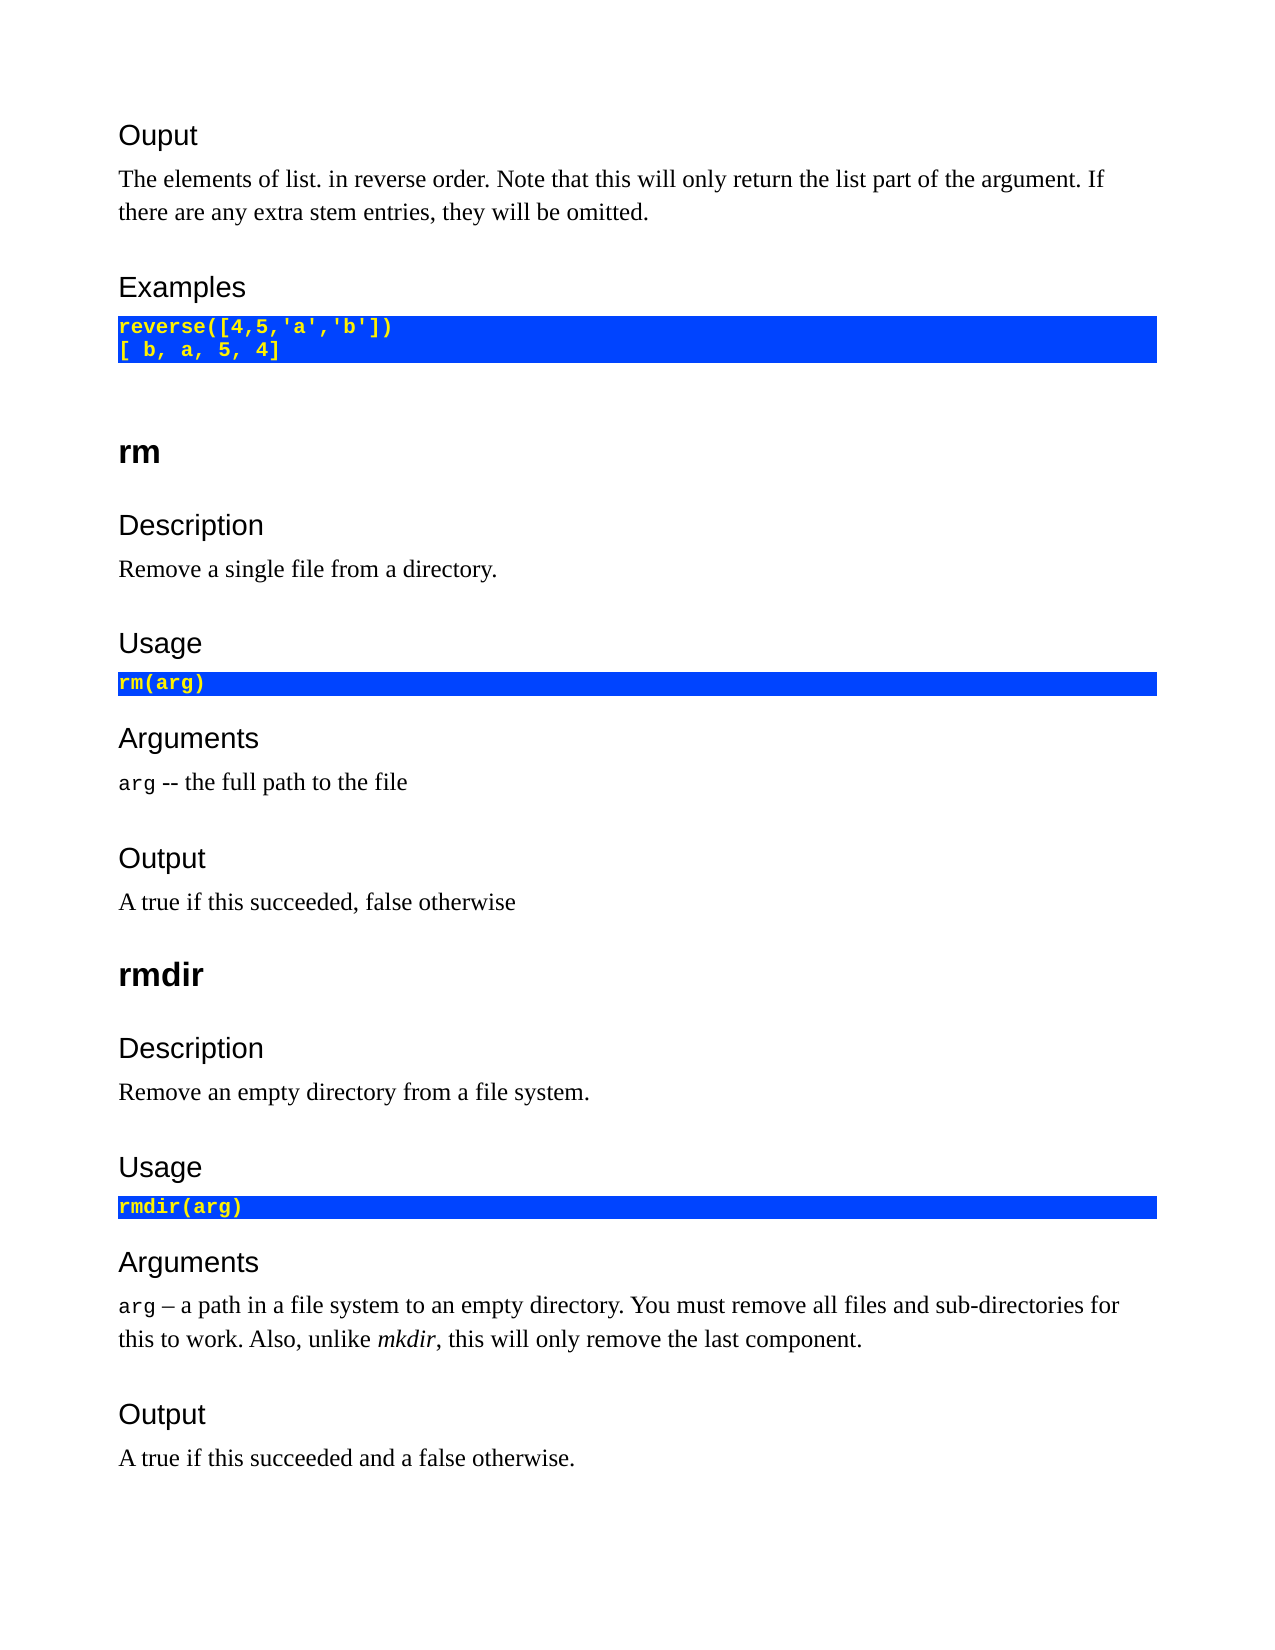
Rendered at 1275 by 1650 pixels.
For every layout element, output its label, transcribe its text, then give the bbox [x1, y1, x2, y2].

text The elements of list. in reverse order. Note that this will only return the list part of the argument. If there are any extra stem entries, they will be omitted. [118, 164, 1157, 226]
subtitle Usage [118, 1150, 1157, 1183]
subtitle Description [118, 508, 1157, 541]
text A true if this succeeded, false otherwise [118, 887, 1157, 915]
subtitle Arguments [118, 1244, 1157, 1278]
text reverse([4,5,'a','b']) [118, 316, 1157, 339]
subtitle Usage [118, 626, 1157, 660]
subtitle Output [118, 1397, 1157, 1431]
text rm(arg) [118, 672, 1157, 696]
subtitle Output [118, 841, 1157, 874]
text rmdir(arg) [118, 1196, 1157, 1219]
subtitle rm [118, 432, 1157, 470]
subtitle Ouput [118, 118, 1157, 152]
subtitle Description [118, 1031, 1157, 1065]
text Remove an empty directory from a file system. [118, 1077, 1157, 1106]
subtitle rmdir [118, 955, 1157, 994]
text [ b, a, 5, 4] [118, 339, 1157, 363]
text A true if this succeeded and a false otherwise. [118, 1443, 1157, 1472]
text Remove a single file from a directory. [118, 554, 1157, 582]
text arg -- the full path to the file [118, 767, 1157, 797]
subtitle Arguments [118, 721, 1157, 754]
text arg – a path in a file system to an empty directory. You must remove all files and sub-directories for this to work. Also, unlike mkdir, this will only remove the last component. [118, 1291, 1157, 1353]
subtitle Examples [118, 270, 1157, 303]
